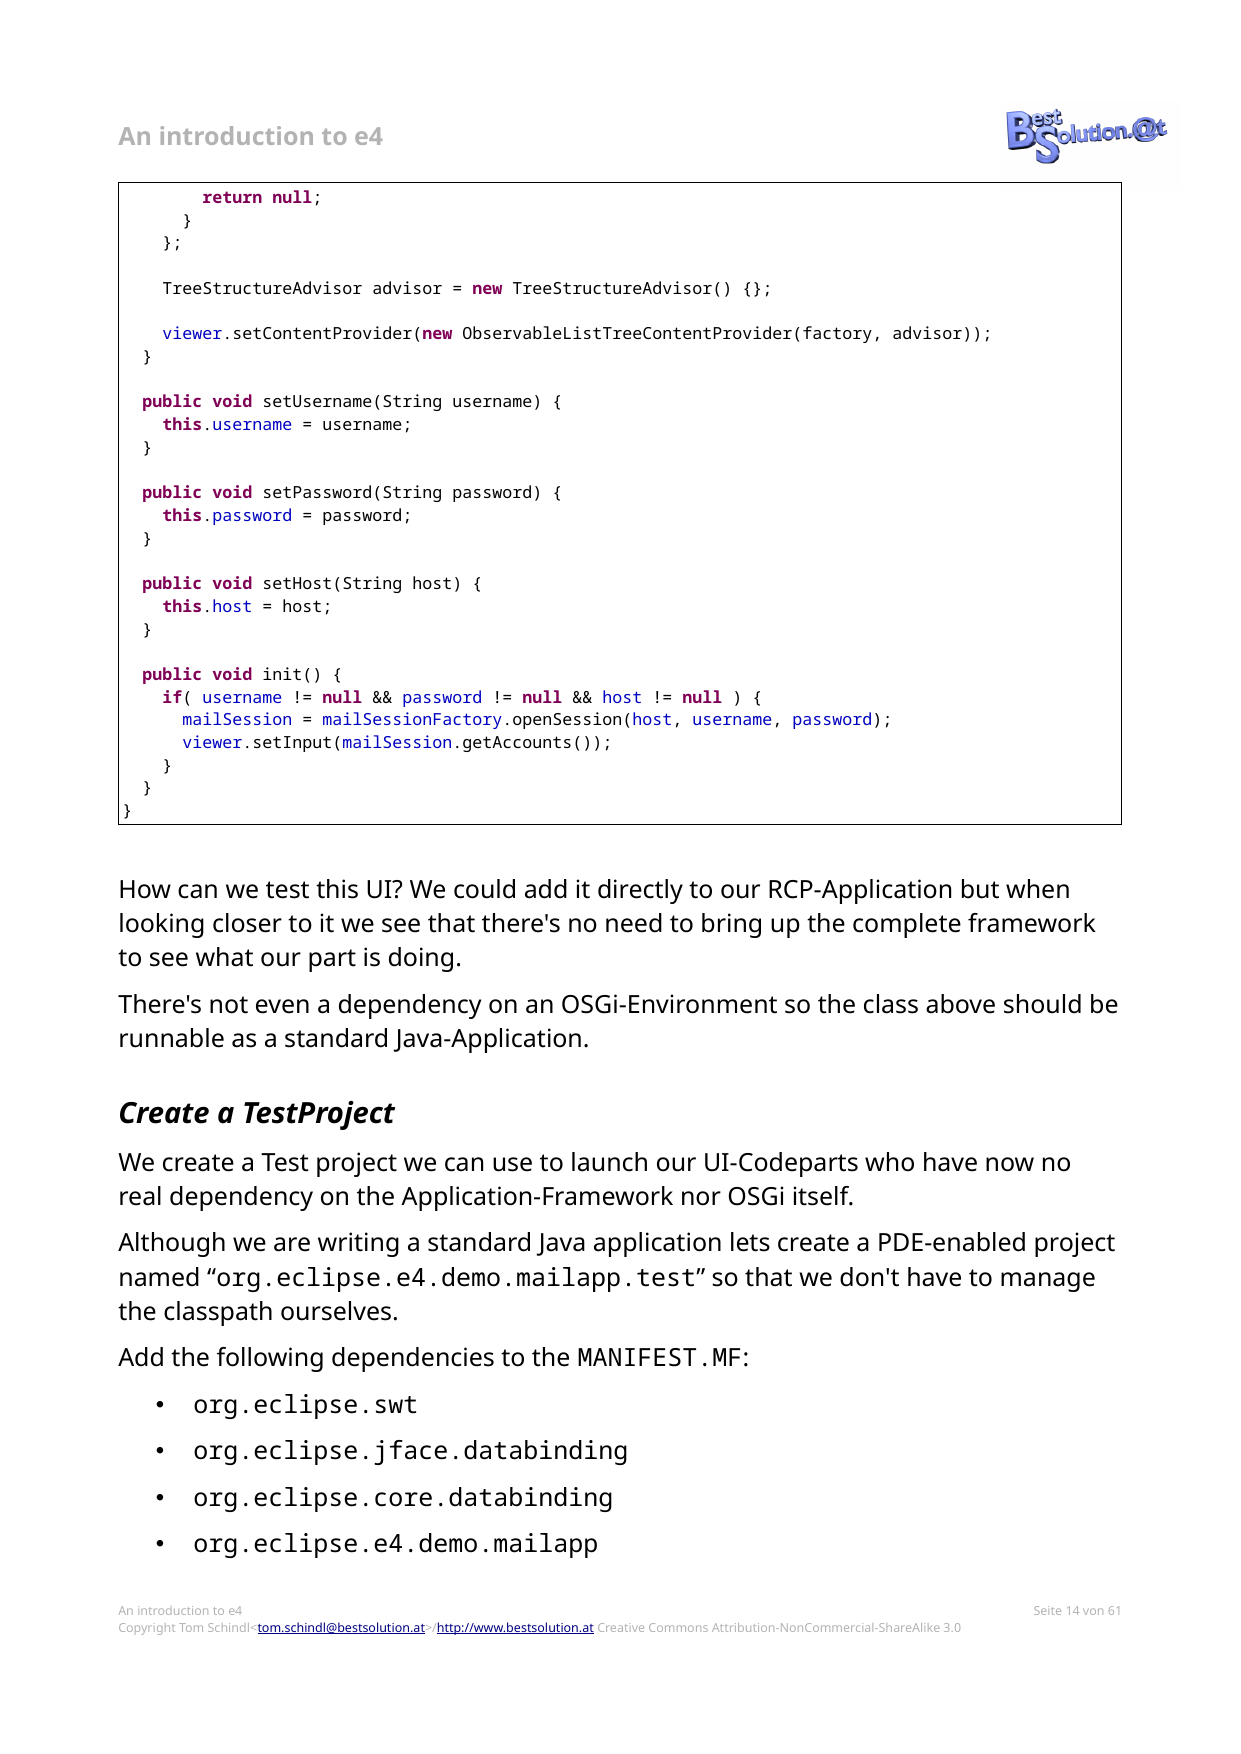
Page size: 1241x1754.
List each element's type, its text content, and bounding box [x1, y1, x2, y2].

text Add the following dependencies to the MANIFEST.MF: [118, 1340, 1122, 1374]
text }; [119, 227, 1121, 254]
text } [119, 749, 1121, 772]
text There's not even a dependency on an OSGi-Environment so the class above should be runnable as a standard Java-Application. [118, 987, 1122, 1055]
picture [1002, 101, 1181, 191]
text } [119, 613, 1121, 640]
text viewer.setInput(mailSession.getAccounts()); [119, 727, 1121, 749]
text We create a Test project we can use to launch our UI-Codeparts who have now no real dependency on the Application-Framework nor OSGi itself. [118, 1144, 1122, 1213]
text if( username != null && password != null && host != null ) { [119, 681, 1121, 704]
text public void setUsername(String username) { [119, 386, 1121, 409]
text return null; [119, 183, 1121, 204]
text } [119, 204, 1121, 227]
text this.host = host; [119, 590, 1121, 613]
text public void init() { [119, 658, 1121, 681]
text How can we test this UI? We could add it directly to our RCP-Application but when looking closer to it we see that there's no need to bring up the complete framework to see what our part is doing. [118, 872, 1122, 974]
text public void setHost(String host) { [119, 568, 1121, 590]
list org.eclipse.swt [156, 1386, 1122, 1420]
text public void setPassword(String password) { [119, 477, 1121, 499]
text } [119, 795, 1121, 824]
text this.password = password; [119, 499, 1121, 522]
text mailSession = mailSessionFactory.openSession(host, username, password); [119, 704, 1121, 727]
text TreeStructureAdvisor advisor = new TreeStructureAdvisor() {}; [119, 272, 1121, 299]
text } [119, 522, 1121, 549]
text viewer.setContentProvider(new ObservableListTreeContentProvider(factory, advisor)); [119, 318, 1121, 341]
text } [119, 772, 1121, 795]
list org.eclipse.core.databinding [156, 1479, 1122, 1513]
text this.username = username; [119, 409, 1121, 431]
list org.eclipse.e4.demo.mailapp [156, 1526, 1122, 1560]
subtitle Create a TestProject [118, 1092, 1122, 1132]
text } [119, 431, 1121, 458]
text } [119, 341, 1121, 367]
text Although we are writing a standard Java application lets create a PDE-enabled project named “org.eclipse.e4.demo.mailapp.test” so that we don't have to manage the classpath ourselves. [118, 1225, 1122, 1327]
list org.eclipse.jface.databinding [156, 1433, 1122, 1467]
